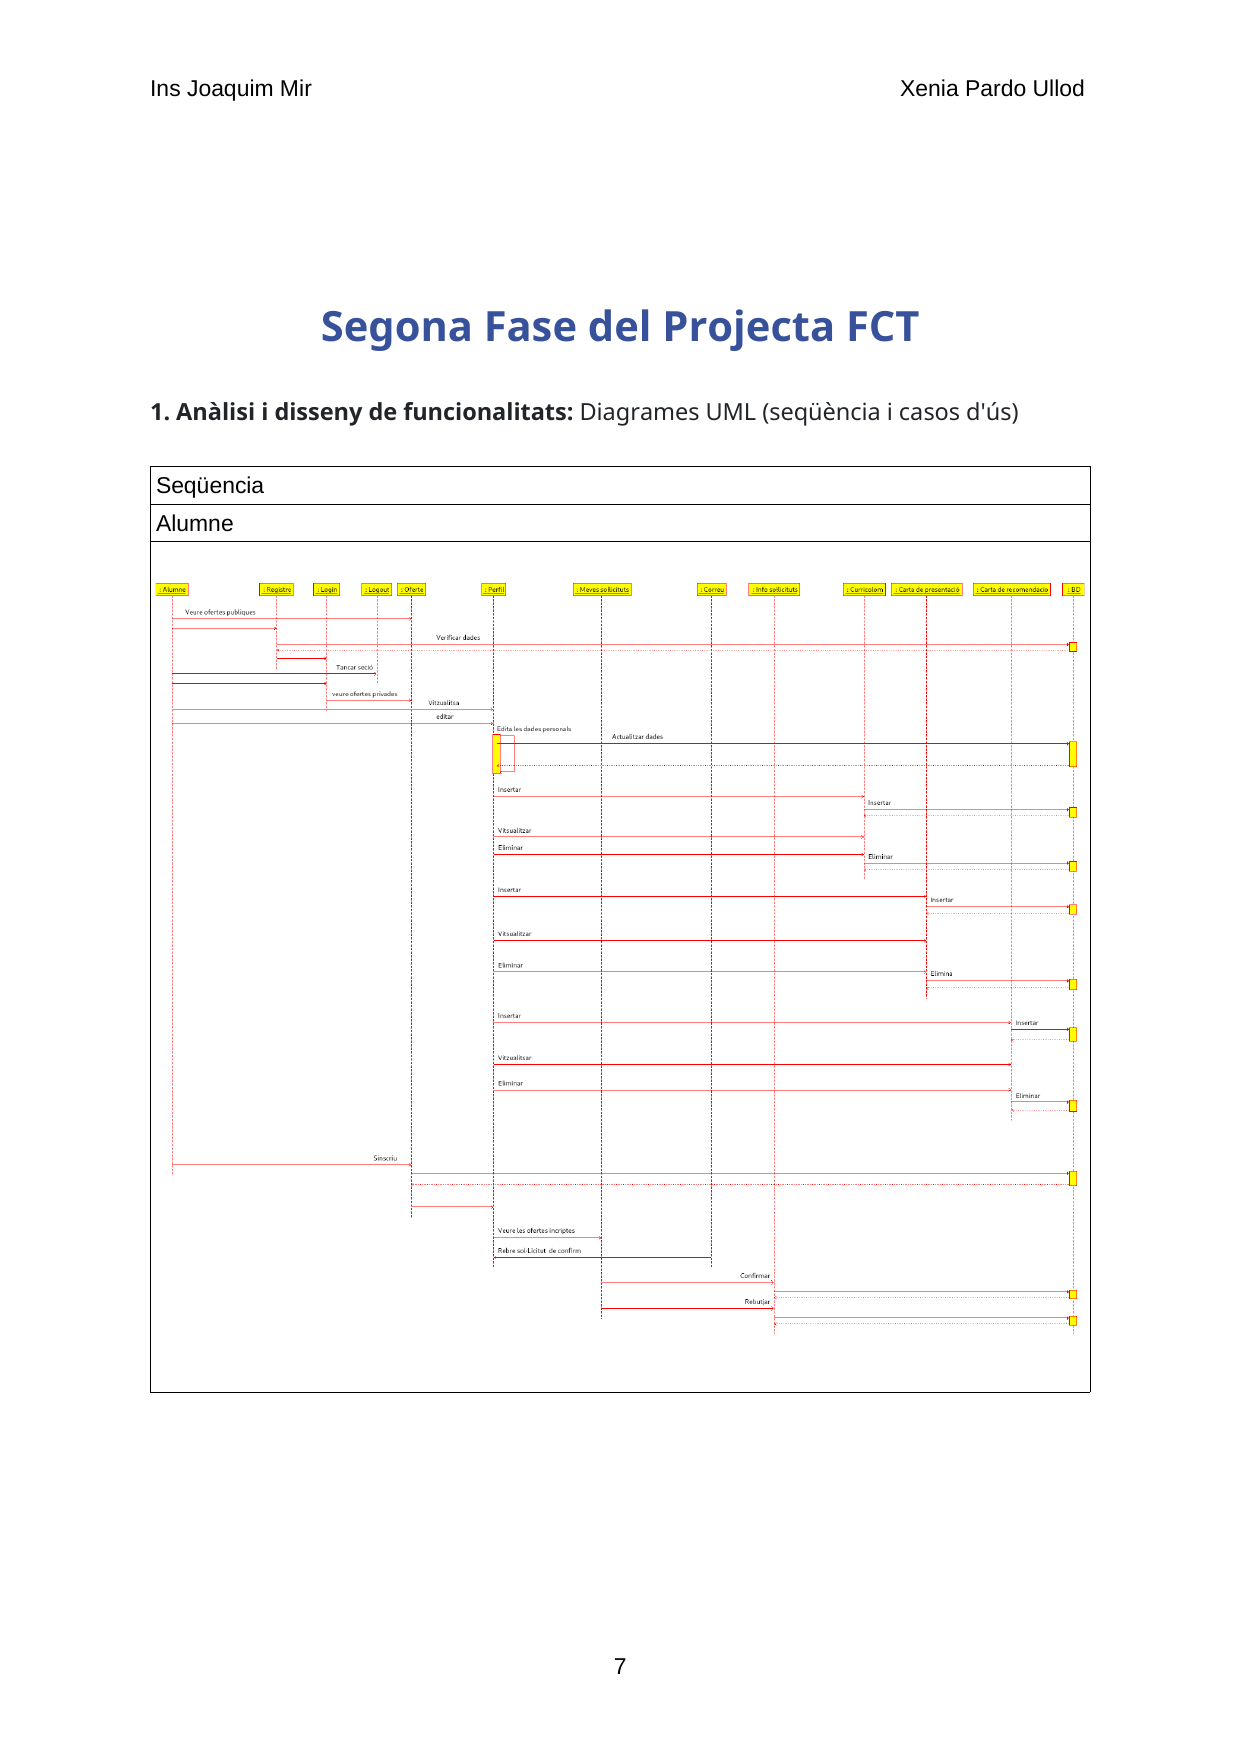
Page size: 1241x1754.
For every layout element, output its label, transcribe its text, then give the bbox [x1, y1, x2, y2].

table_cell Alumne [151, 505, 1090, 541]
text Segona Fase del Projecta FCT [150, 297, 1090, 354]
table_header Seqüencia [151, 467, 1090, 504]
picture [155, 547, 1085, 1334]
table_cell [151, 542, 1090, 1392]
text 1. Anàlisi i disseny de funcionalitats: Diagrames UML (seqüència i casos d'ús) [150, 395, 1090, 427]
